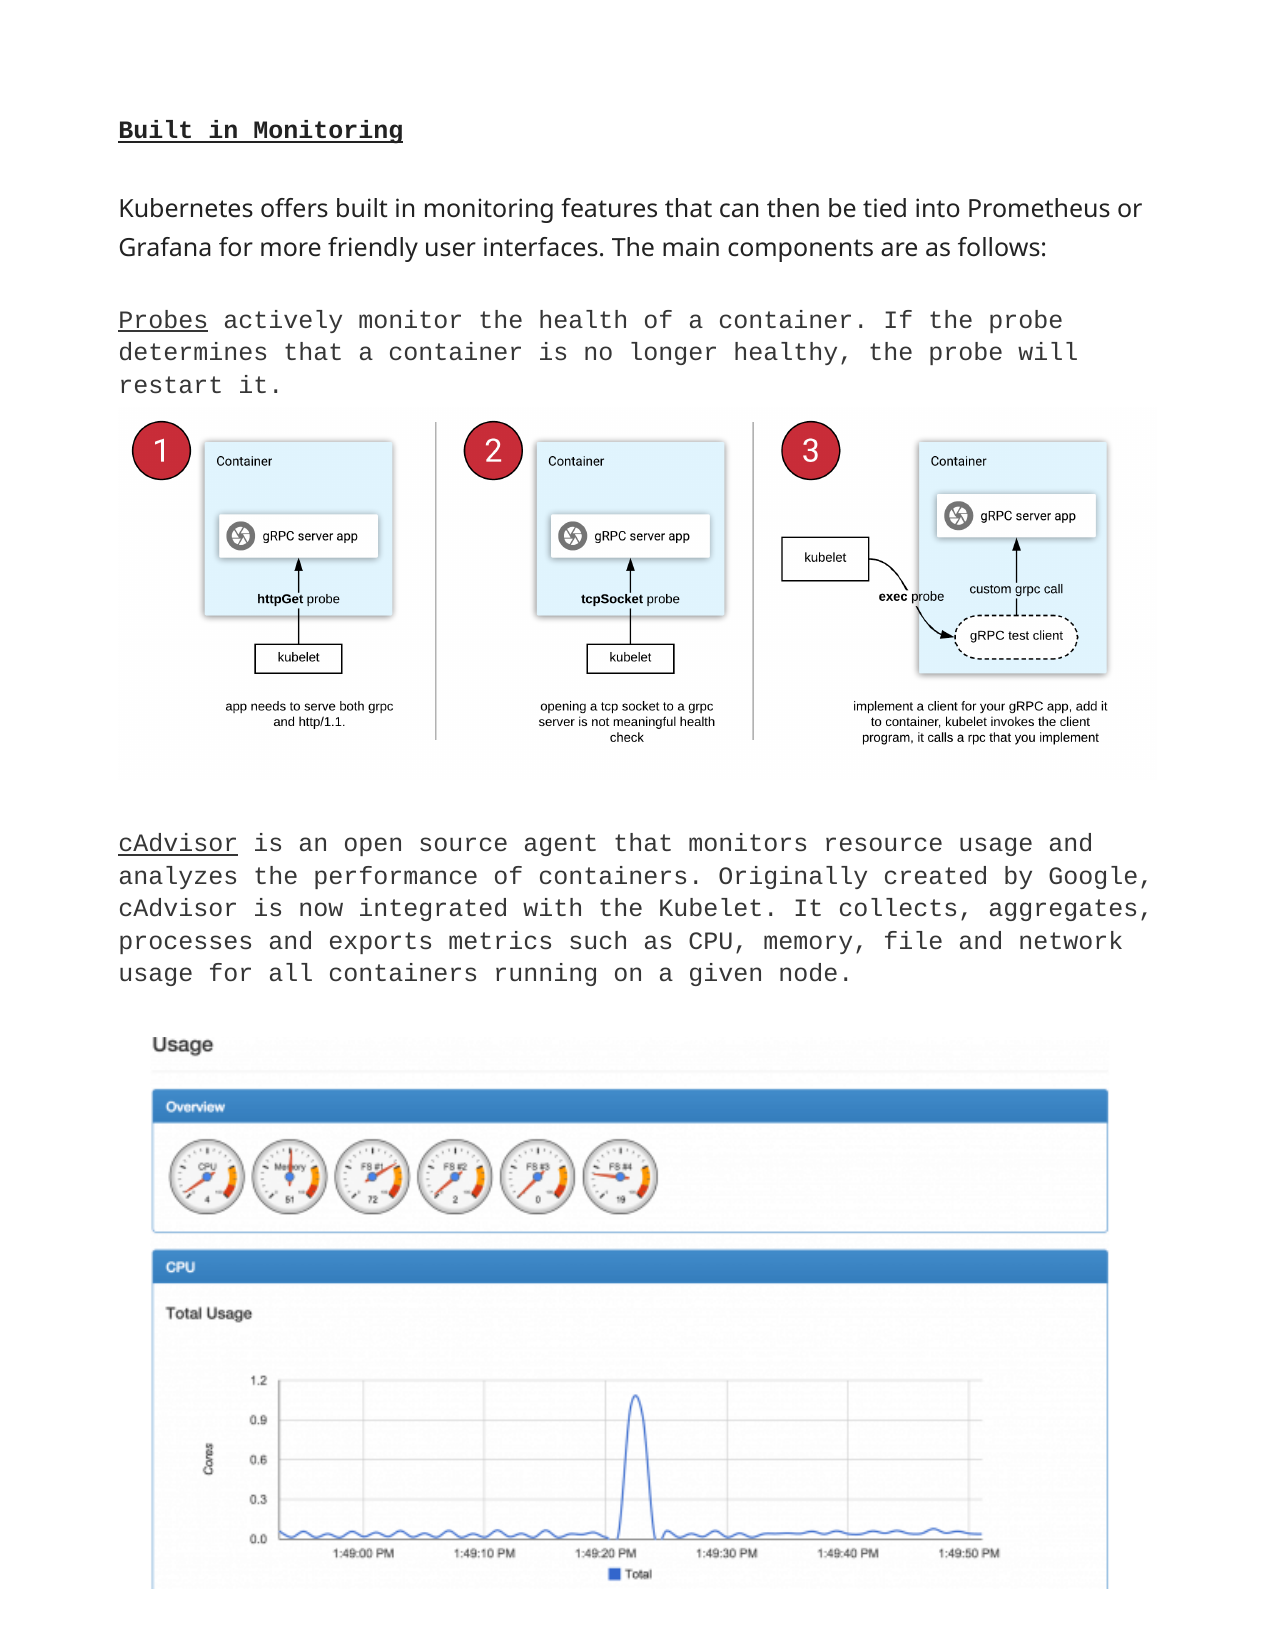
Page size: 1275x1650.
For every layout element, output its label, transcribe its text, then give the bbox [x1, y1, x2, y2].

list cAdvisor is an open source agent that monitors resource usage and analyzes the performance of containers. Originally created by Google, cAdvisor is now integrated with the Kubelet. It collects, aggregates, processes and exports metrics such as CPU, memory, file and network usage for all containers running on a given node. [118, 831, 1157, 989]
text Built in Monitoring Kubernetes offers built in monitoring features that can then be tied into Prometheus or Grafana for more friendly user interfaces. The main components are as follows: Probes actively monitor the health of a container. If the probe determines that a container is no longer healthy, the probe will restart it. [118, 118, 1157, 401]
picture [118, 407, 1157, 780]
picture [150, 1037, 1110, 1589]
